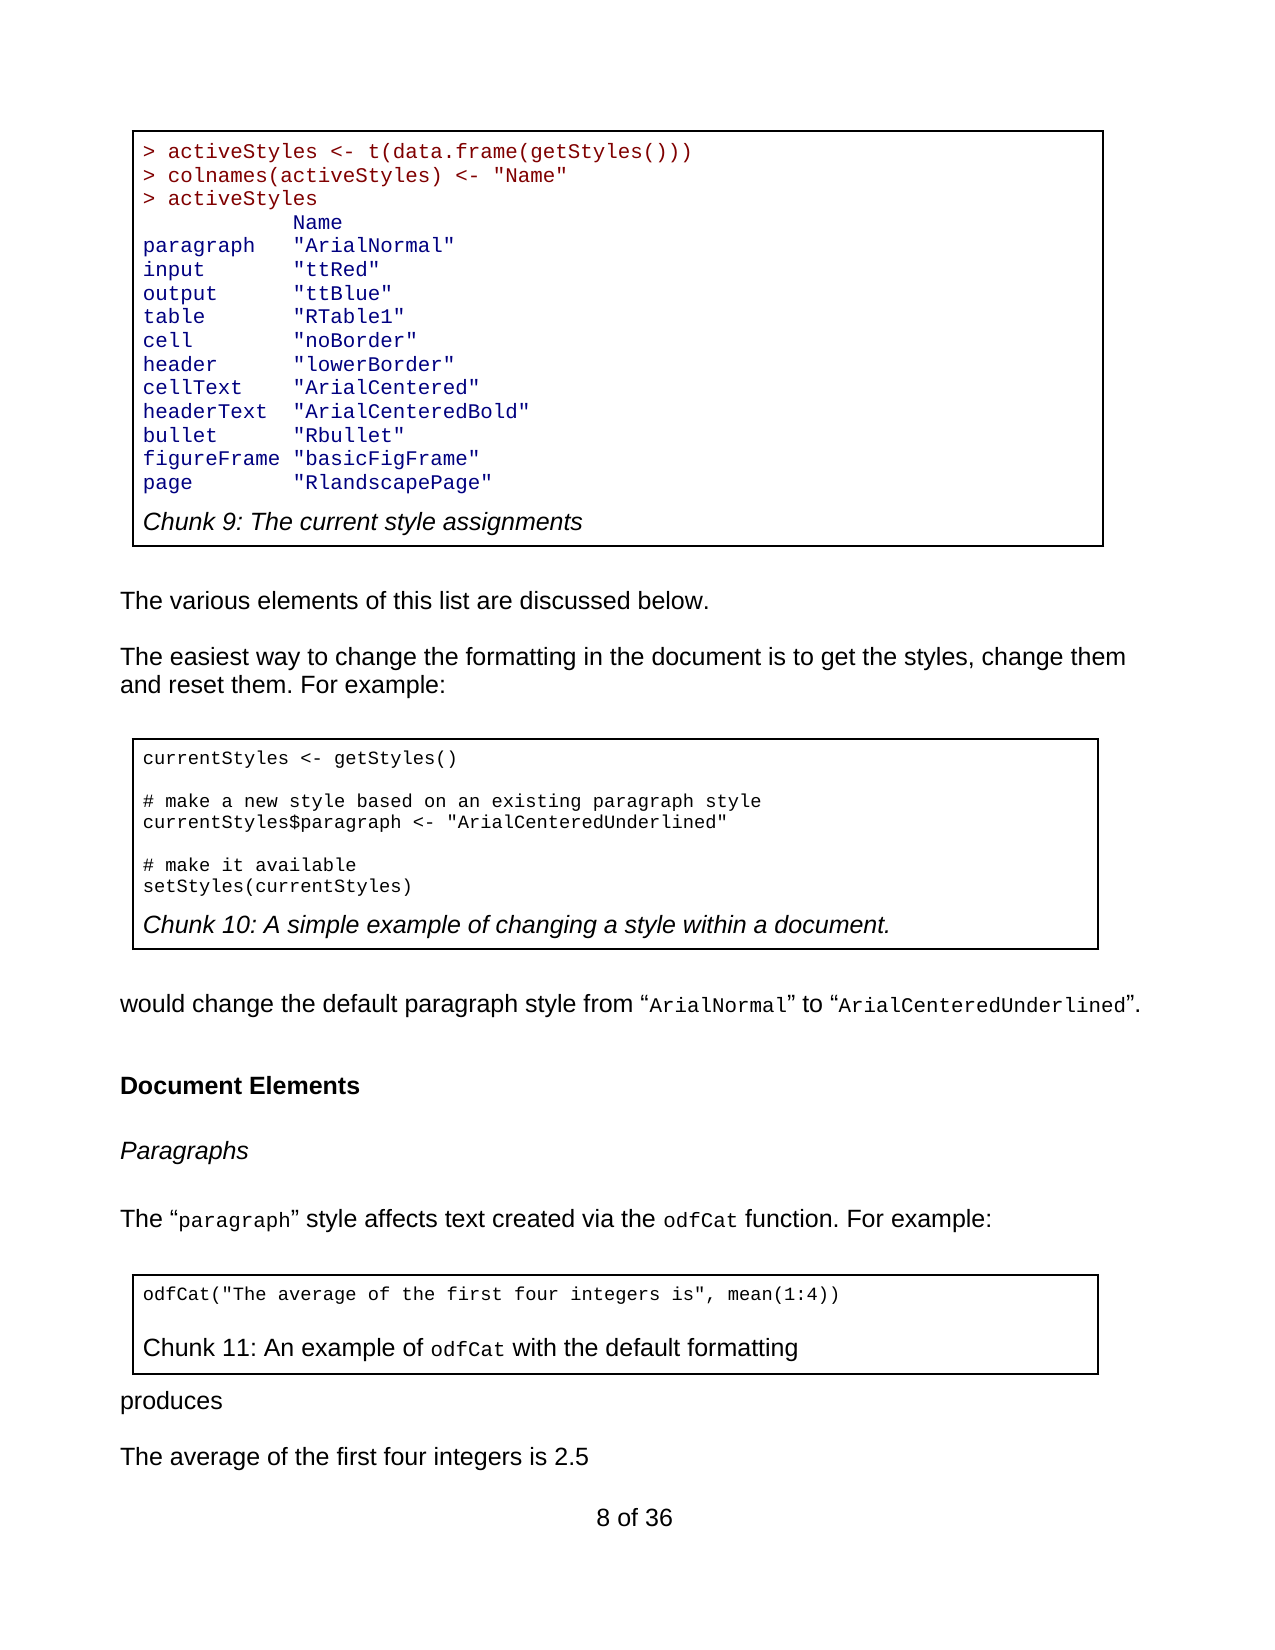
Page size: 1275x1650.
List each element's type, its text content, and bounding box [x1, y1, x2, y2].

text would change the default paragraph style from “ArialNormal” to “ArialCenteredUnderlined”. [120, 990, 1149, 1019]
text The various elements of this list are discussed below. [120, 587, 1149, 615]
text # make a new style based on an existing paragraph style [143, 792, 1088, 813]
subtitle Document Elements [120, 1071, 1149, 1099]
text The average of the first four integers is 2.5 [120, 1443, 1149, 1471]
text > activeStyles [143, 188, 1093, 212]
text produces [120, 1387, 1149, 1415]
text Chunk 11: An example of odfCat with the default formatting [143, 1333, 1088, 1362]
text figureFrame "basicFigFrame" [143, 448, 1093, 472]
text setStyles(currentStyles) [143, 877, 1088, 898]
text table "RTable1" [143, 306, 1093, 330]
text Chunk 9: The current style assignments [143, 508, 1093, 536]
text odfCat("The average of the first four integers is", mean(1:4)) [143, 1284, 1088, 1306]
text output "ttBlue" [143, 283, 1093, 306]
text header "lowerBorder" [143, 354, 1093, 377]
text input "ttRed" [143, 259, 1093, 283]
subtitle Paragraphs [120, 1137, 1149, 1165]
text page "RlandscapePage" [143, 472, 1093, 496]
text headerText "ArialCenteredBold" [143, 401, 1093, 425]
text > activeStyles <- t(data.frame(getStyles())) [143, 141, 1093, 164]
text bullet "Rbullet" [143, 425, 1093, 448]
text > colnames(activeStyles) <- "Name" [143, 164, 1093, 188]
text The easiest way to change the formatting in the document is to get the styles, change them and reset them. For example: [120, 643, 1149, 698]
text cellText "ArialCentered" [143, 377, 1093, 401]
text paragraph "ArialNormal" [143, 236, 1093, 259]
text cell "noBorder" [143, 330, 1093, 354]
text Name [143, 212, 1093, 236]
text Chunk 10: A simple example of changing a style within a document. [143, 910, 1088, 938]
text currentStyles <- getStyles() [143, 749, 1088, 770]
text currentStyles$paragraph <- "ArialCenteredUnderlined" [143, 813, 1088, 834]
text # make it available [143, 855, 1088, 877]
text The “paragraph” style affects text created via the odfCat function. For example: [120, 1205, 1149, 1234]
